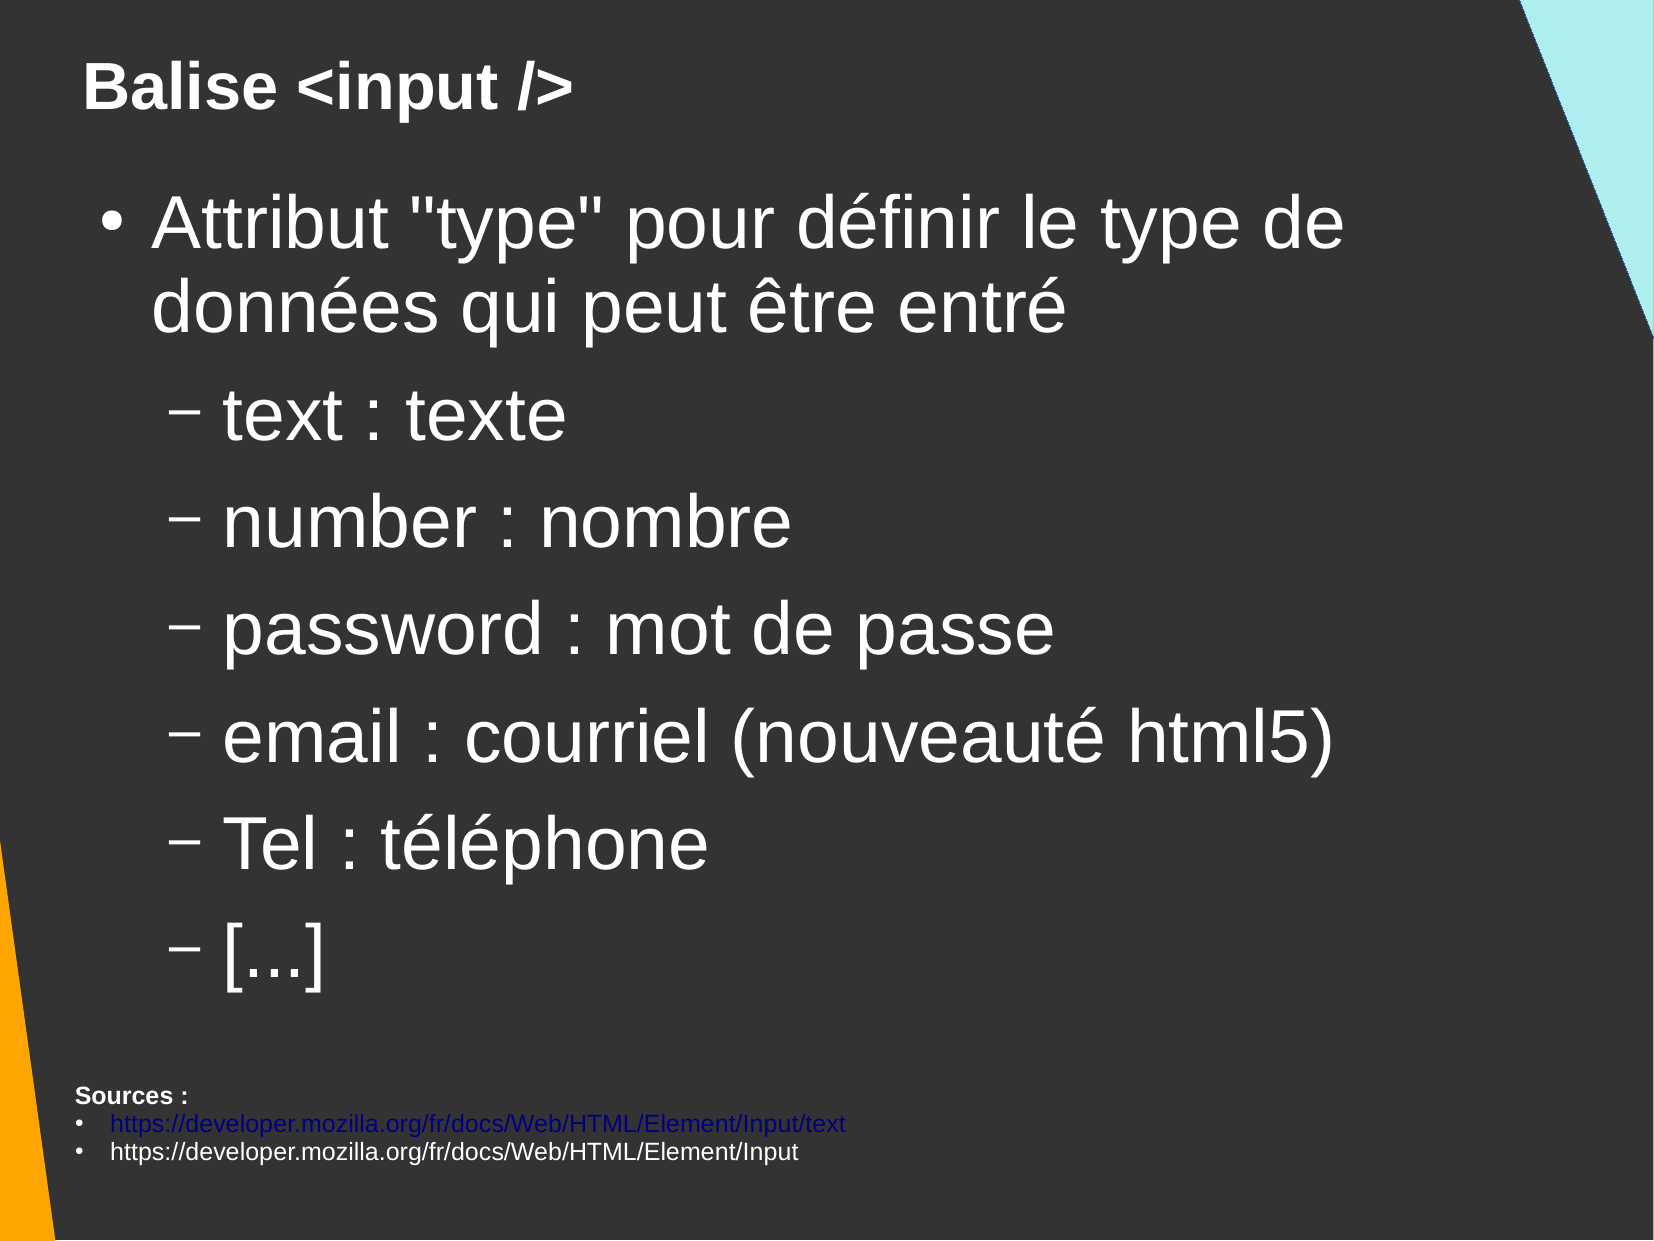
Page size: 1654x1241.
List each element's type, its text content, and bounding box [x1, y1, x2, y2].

list Attribut "type" pour définir le type de données qui peut être entré text : texte number : nombre password : mot de passe email : courriel (nouveauté html5) Tel : téléphone [...] [80, 180, 1605, 1004]
text_box Sources : https://developer.mozilla.org/fr/docs/Web/HTML/Element/Input/text https://developer.mozilla.org/fr/docs/Web/HTML/Element/Input [60, 1074, 1546, 1241]
title Balise <input /> [82, 49, 1571, 152]
text_box [1519, 0, 1654, 339]
text_box [0, 840, 56, 1241]
